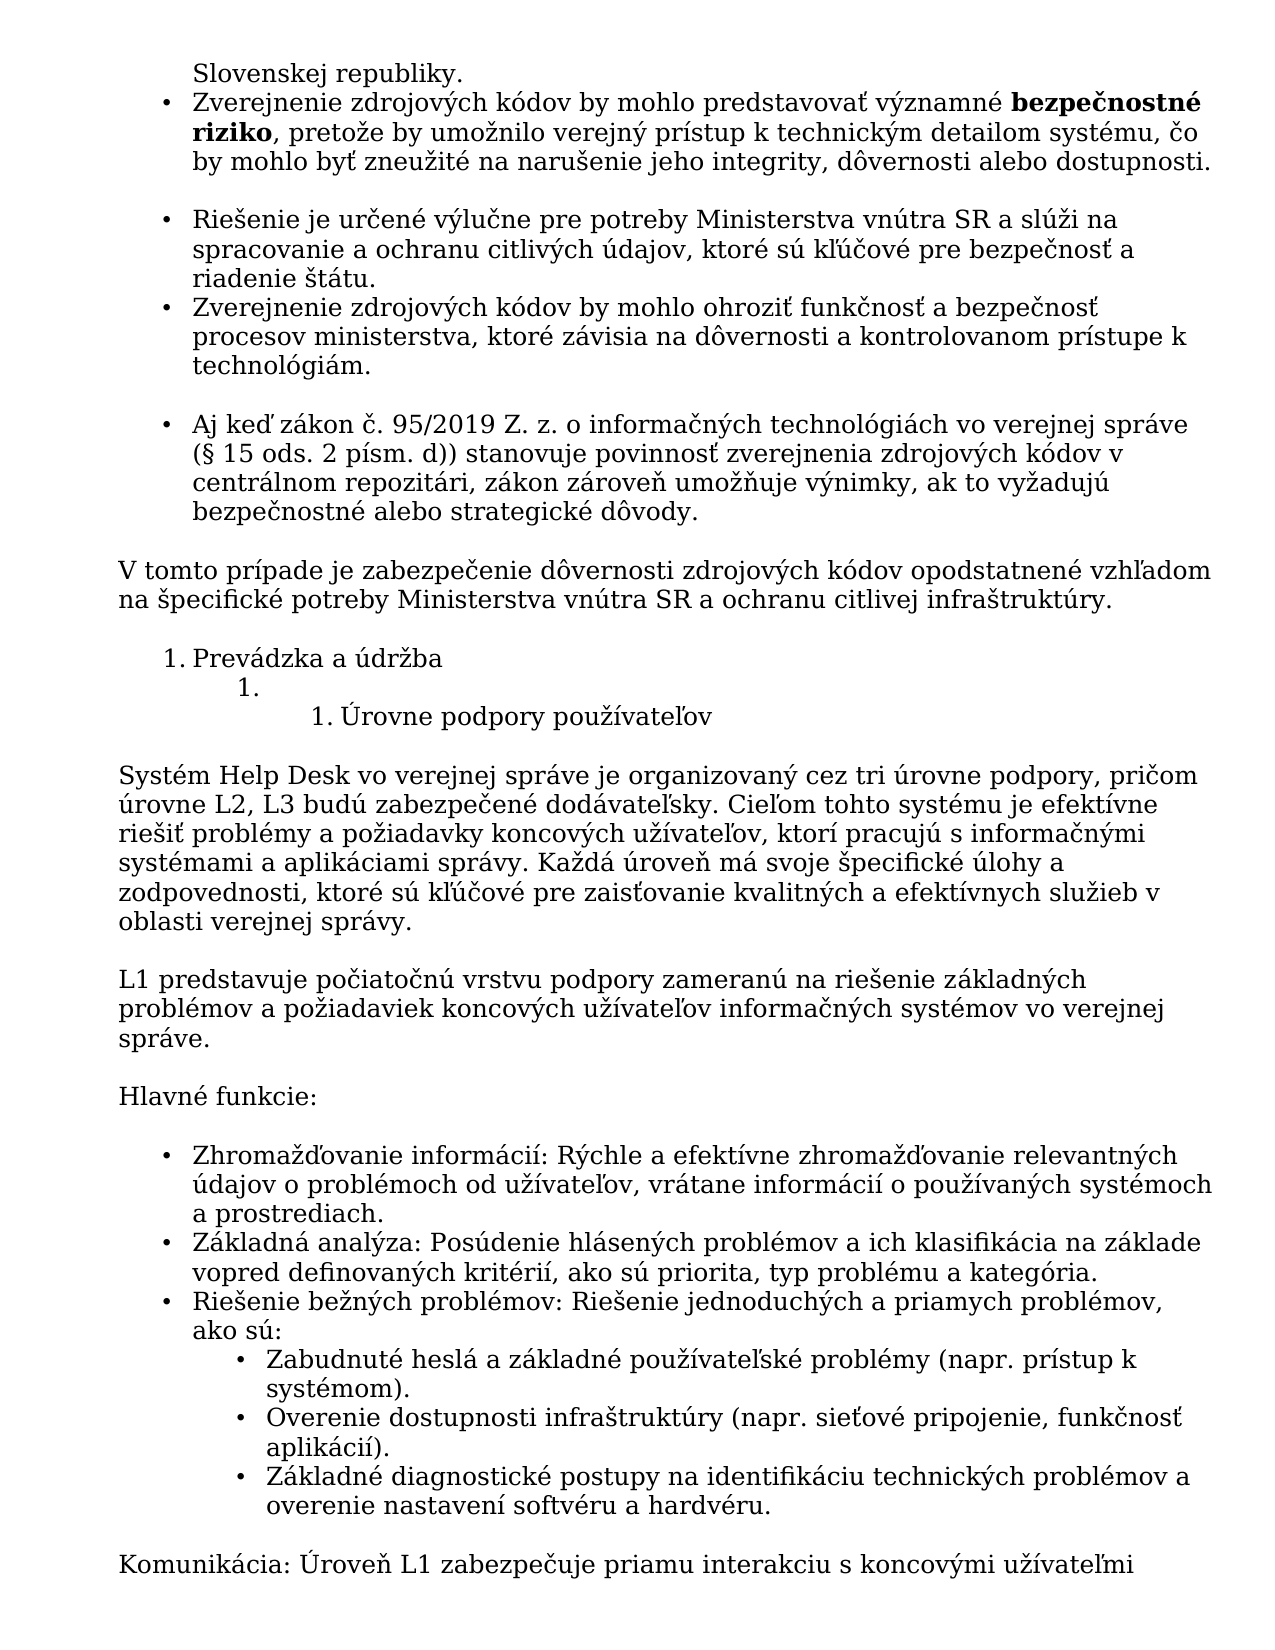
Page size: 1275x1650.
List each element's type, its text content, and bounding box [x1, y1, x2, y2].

text Systém Help Desk vo verejnej správe je organizovaný cez tri úrovne podpory, pričom úrovne L2, L3 budú zabezpečené dodávateľsky. Cieľom tohto systému je efektívne riešiť problémy a požiadavky koncových užívateľov, ktorí pracujú s informačnými systémami a aplikáciami správy. Každá úroveň má svoje špecifické úlohy a zodpovednosti, ktoré sú kľúčové pre zaisťovanie kvalitných a efektívnych služieb v oblasti verejnej správy. [118, 761, 1216, 936]
text Komunikácia: Úroveň L1 zabezpečuje priamu interakciu s koncovými užívateľmi [118, 1550, 1216, 1579]
list Riešenie je určené výlučne pre potreby Ministerstva vnútra SR a slúži na spracovanie a ochranu citlivých údajov, ktoré sú kľúčové pre bezpečnosť a riadenie štátu. [162, 206, 1216, 293]
list Riešenie bežných problémov: Riešenie jednoduchých a priamych problémov, ako sú: [162, 1287, 1216, 1345]
text V tomto prípade je zabezpečenie dôvernosti zdrojových kódov opodstatnené vzhľadom na špecifické potreby Ministerstva vnútra SR a ochranu citlivej infraštruktúry. [118, 556, 1216, 614]
list Zhromažďovanie informácií: Rýchle a efektívne zhromažďovanie relevantných údajov o problémoch od užívateľov, vrátane informácií o používaných systémoch a prostrediach. [162, 1141, 1216, 1229]
list Úrovne podpory používateľov [310, 702, 1216, 732]
text Hlavné funkcie: [118, 1082, 1216, 1112]
list Aj keď zákon č. 95/2019 Z. z. o informačných technológiách vo verejnej správe (§ 15 ods. 2 písm. d)) stanovuje povinnosť zverejnenia zdrojových kódov v centrálnom repozitári, zákon zároveň umožňuje výnimky, ak to vyžadujú bezpečnostné alebo strategické dôvody. [162, 410, 1216, 527]
list Slovenskej republiky. [162, 59, 1216, 88]
list Prevádzka a údržba [162, 644, 1216, 673]
list Overenie dostupnosti infraštruktúry (napr. sieťové pripojenie, funkčnosť aplikácií). [236, 1404, 1216, 1462]
text L1 predstavuje počiatočnú vrstvu podpory zameranú na riešenie základných problémov a požiadaviek koncových užívateľov informačných systémov vo verejnej správe. [118, 966, 1216, 1053]
list Základná analýza: Posúdenie hlásených problémov a ich klasifikácia na základe vopred definovaných kritérií, ako sú priorita, typ problému a kategória. [162, 1229, 1216, 1287]
list Zverejnenie zdrojových kódov by mohlo ohroziť funkčnosť a bezpečnosť procesov ministerstva, ktoré závisia na dôvernosti a kontrolovanom prístupe k technológiám. [162, 293, 1216, 381]
list Zverejnenie zdrojových kódov by mohlo predstavovať významné bezpečnostné riziko, pretože by umožnilo verejný prístup k technickým detailom systému, čo by mohlo byť zneužité na narušenie jeho integrity, dôvernosti alebo dostupnosti. [162, 88, 1216, 176]
list Zabudnuté heslá a základné používateľské problémy (napr. prístup k systémom). [236, 1345, 1216, 1404]
list Základné diagnostické postupy na identifikáciu technických problémov a overenie nastavení softvéru a hardvéru. [236, 1462, 1216, 1520]
